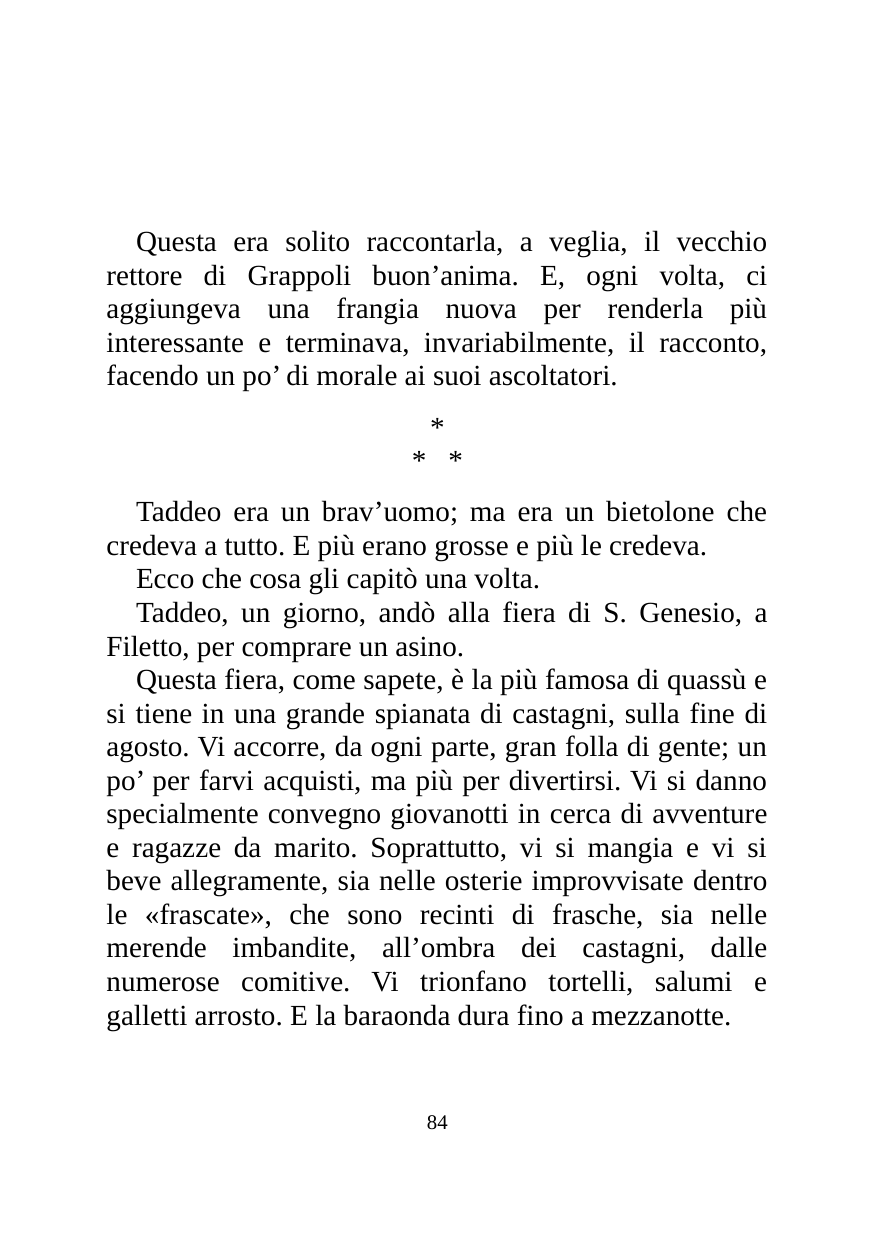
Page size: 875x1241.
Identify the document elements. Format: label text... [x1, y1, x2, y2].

text Questa era solito raccontarla, a veglia, il vecchio rettore di Grappoli buon’anima. E, ogni volta, ci aggiungeva una frangia nuova per renderla più interessante e terminava, invariabilmente, il racconto, facendo un po’ di morale ai suoi ascoltatori. [106, 224, 768, 392]
text Ecco che cosa gli capitò una volta. [106, 562, 768, 595]
text Taddeo era un brav’uomo; ma era un bietolone che credeva a tutto. E più erano grosse e più le credeva. [106, 494, 768, 562]
text Taddeo, un giorno, andò alla fiera di S. Genesio, a Filetto, per comprare un asino. [106, 595, 768, 662]
text * * * [106, 410, 768, 477]
text Questa fiera, come sapete, è la più famosa di quassù e si tiene in una grande spianata di castagni, sulla fine di agosto. Vi accorre, da ogni parte, gran folla di gente; un po’ per farvi acquisti, ma più per divertirsi. Vi si danno specialmente convegno giovanotti in cerca di avventure e ragazze da marito. Soprattutto, vi si mangia e vi si beve allegramente, sia nelle osterie improvvisate dentro le «frascate», che sono recinti di frasche, sia nelle merende imbandite, all’ombra dei castagni, dalle numerose comitive. Vi trionfano tortelli, salumi e galletti arrosto. E la baraonda dura fino a mezzanotte. [106, 662, 768, 1031]
